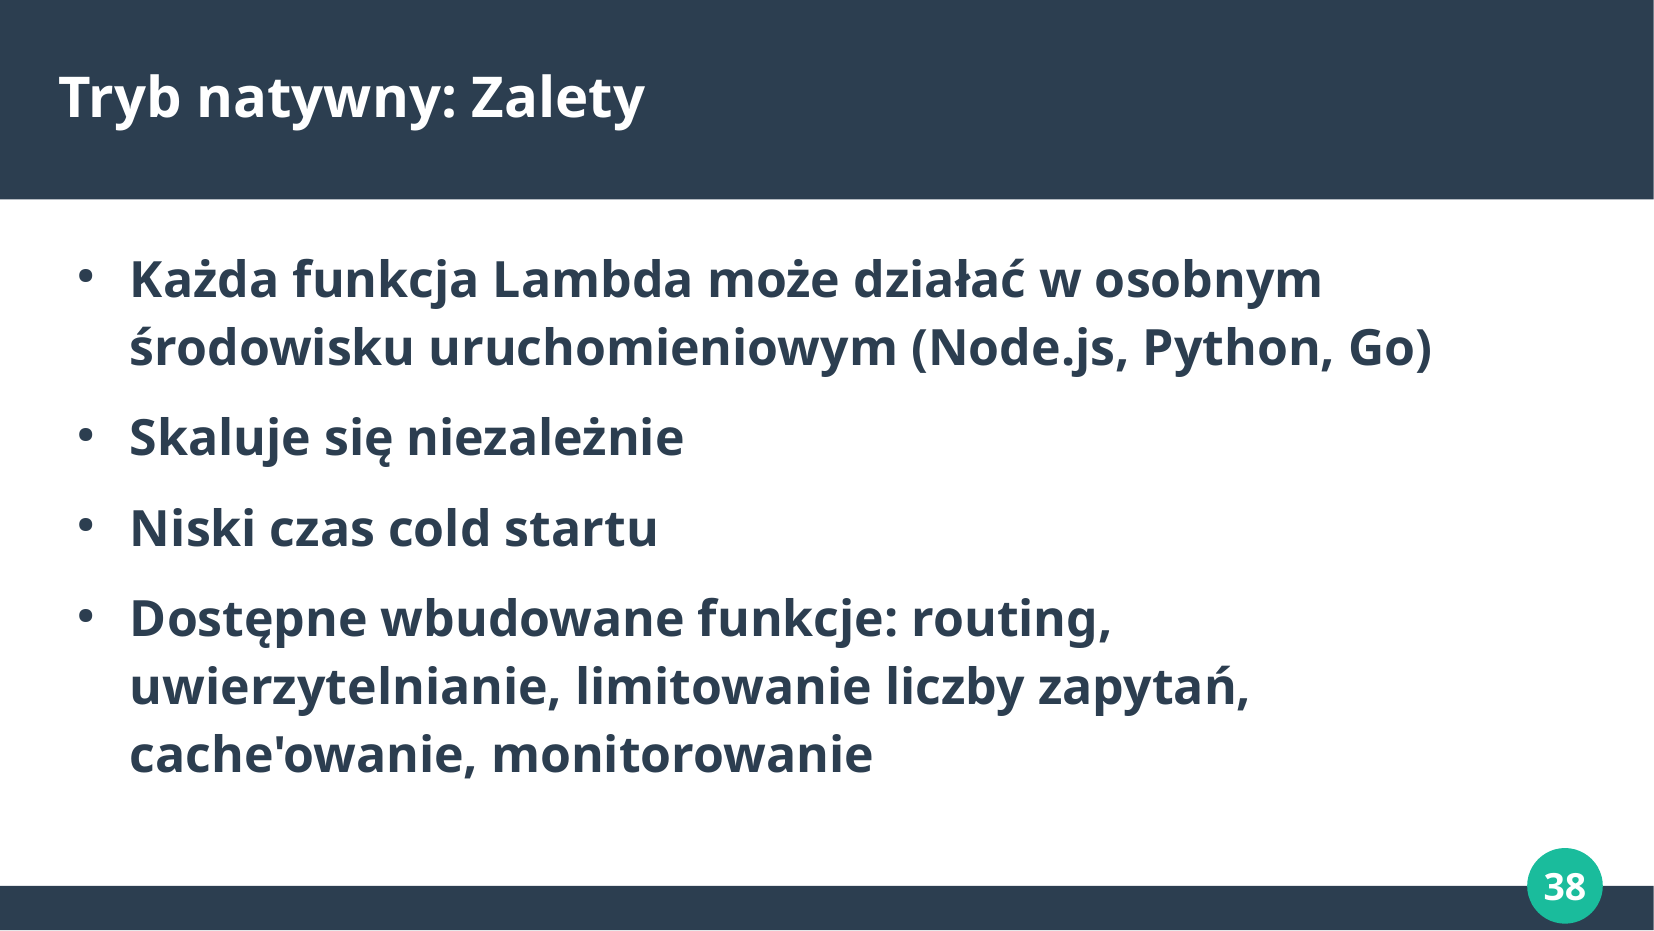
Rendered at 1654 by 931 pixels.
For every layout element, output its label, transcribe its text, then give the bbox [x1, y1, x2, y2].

list Każda funkcja Lambda może działać w osobnym środowisku uruchomieniowym (Node.js, Python, Go) Skaluje się niezależnie Niski czas cold startu Dostępne wbudowane funkcje: routing, uwierzytelnianie, limitowanie liczby zapytań, cache'owanie, monitorowanie [59, 243, 1538, 864]
title Tryb natywny: Zalety [59, 37, 1595, 156]
